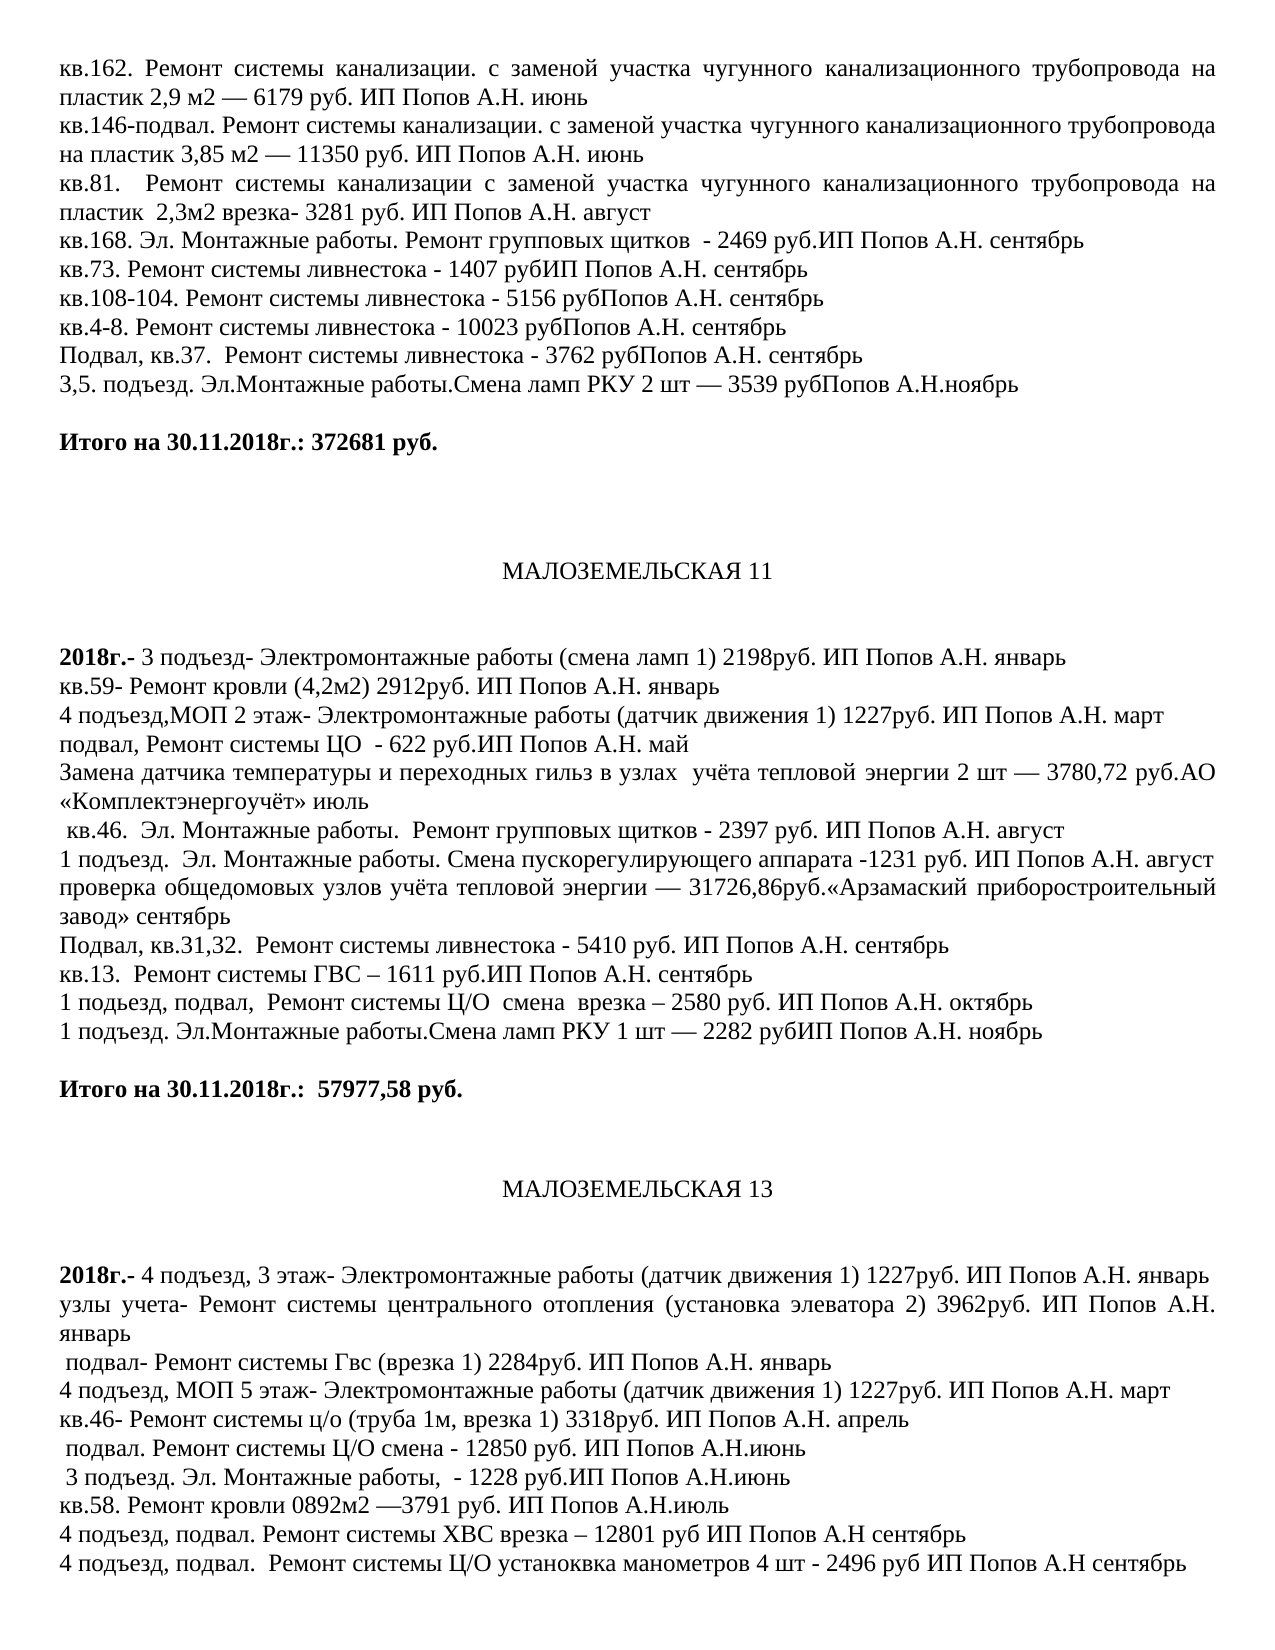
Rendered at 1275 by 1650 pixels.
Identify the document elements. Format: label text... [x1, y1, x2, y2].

text кв.46. Эл. Монтажные работы. Ремонт групповых щитков - 2397 руб. ИП Попов А.Н. август [59, 815, 1216, 844]
text Подвал, кв.31,32. Ремонт системы ливнестока - 5410 руб. ИП Попов А.Н. сентябрь [59, 930, 1216, 959]
text 2018г.- 4 подъезд, 3 этаж- Электромонтажные работы (датчик движения 1) 1227руб. ИП Попов А.Н. январь [59, 1261, 1216, 1289]
text 4 подъезд, подвал. Ремонт системы ХВС врезка – 12801 руб ИП Попов А.Н сентябрь [59, 1519, 1216, 1548]
text МАЛОЗЕМЕЛЬСКАЯ 13 [59, 1174, 1216, 1203]
text 3 подъезд. Эл. Монтажные работы, - 1228 руб.ИП Попов А.Н.июнь [59, 1462, 1216, 1491]
text Итого на 30.11.2018г.: 372681 руб. [59, 427, 1216, 456]
text 1 подъезд. Эл.Монтажные работы.Смена ламп РКУ 1 шт — 2282 рубИП Попов А.Н. ноябрь [59, 1016, 1216, 1045]
text 3,5. подъезд. Эл.Монтажные работы.Смена ламп РКУ 2 шт — 3539 рубПопов А.Н.ноябрь [59, 369, 1216, 398]
text Подвал, кв.37. Ремонт системы ливнестока - 3762 рубПопов А.Н. сентябрь [59, 341, 1216, 369]
text кв.81. Ремонт системы канализации с заменой участка чугунного канализационного трубопровода на пластик 2,3м2 врезка- 3281 руб. ИП Попов А.Н. август [59, 168, 1216, 226]
text 4 подъезд, МОП 5 этаж- Электромонтажные работы (датчик движения 1) 1227руб. ИП Попов А.Н. март [59, 1376, 1216, 1404]
text подвал. Ремонт системы Ц/О смена - 12850 руб. ИП Попов А.Н.июнь [59, 1433, 1216, 1462]
text подвал- Ремонт системы Гвс (врезка 1) 2284руб. ИП Попов А.Н. январь [59, 1347, 1216, 1376]
text 2018г.- 3 подъезд- Электромонтажные работы (смена ламп 1) 2198руб. ИП Попов А.Н. январь [59, 642, 1216, 671]
text узлы учета- Ремонт системы центрального отопления (установка элеватора 2) 3962руб. ИП Попов А.Н. январь [59, 1289, 1216, 1347]
text кв.168. Эл. Монтажные работы. Ремонт групповых щитков - 2469 руб.ИП Попов А.Н. сентябрь [59, 226, 1216, 254]
text кв.73. Ремонт системы ливнестока - 1407 рубИП Попов А.Н. сентябрь [59, 254, 1216, 283]
text 4 подъезд,МОП 2 этаж- Электромонтажные работы (датчик движения 1) 1227руб. ИП Попов А.Н. март [59, 700, 1216, 729]
text МАЛОЗЕМЕЛЬСКАЯ 11 [59, 556, 1216, 585]
text кв.59- Ремонт кровли (4,2м2) 2912руб. ИП Попов А.Н. январь [59, 671, 1216, 700]
text кв.46- Ремонт системы ц/о (труба 1м, врезка 1) 3318руб. ИП Попов А.Н. апрель [59, 1404, 1216, 1433]
text подвал, Ремонт системы ЦО - 622 руб.ИП Попов А.Н. май [59, 729, 1216, 757]
text Замена датчика температуры и переходных гильз в узлах учёта тепловой энергии 2 шт — 3780,72 руб.АО «Комплектэнергоучёт» июль [59, 757, 1216, 815]
text 4 подъезд, подвал. Ремонт системы Ц/О устаноквка манометров 4 шт - 2496 руб ИП Попов А.Н сентябрь [59, 1548, 1216, 1577]
text 1 подьезд, подвал, Ремонт системы Ц/О смена врезка – 2580 руб. ИП Попов А.Н. октябрь [59, 987, 1216, 1016]
text кв.108-104. Ремонт системы ливнестока - 5156 рубПопов А.Н. сентябрь [59, 283, 1216, 312]
text 1 подъезд. Эл. Монтажные работы. Смена пускорегулирующего аппарата -1231 руб. ИП Попов А.Н. август [59, 844, 1216, 872]
text Итого на 30.11.2018г.: 57977,58 руб. [59, 1074, 1216, 1102]
text кв.13. Ремонт системы ГВС – 1611 руб.ИП Попов А.Н. сентябрь [59, 959, 1216, 987]
text кв.162. Ремонт системы канализации. с заменой участка чугунного канализационного трубопровода на пластик 2,9 м2 — 6179 руб. ИП Попов А.Н. июнь [59, 53, 1216, 111]
text кв.58. Ремонт кровли 0892м2 —3791 руб. ИП Попов А.Н.июль [59, 1491, 1216, 1519]
text кв.4-8. Ремонт системы ливнестока - 10023 рубПопов А.Н. сентябрь [59, 312, 1216, 341]
text проверка общедомовых узлов учёта тепловой энергии — 31726,86руб.«Арзамаский приборостроительный завод» сентябрь [59, 872, 1216, 930]
text кв.146-подвал. Ремонт системы канализации. с заменой участка чугунного канализационного трубопровода на пластик 3,85 м2 — 11350 руб. ИП Попов А.Н. июнь [59, 111, 1216, 168]
